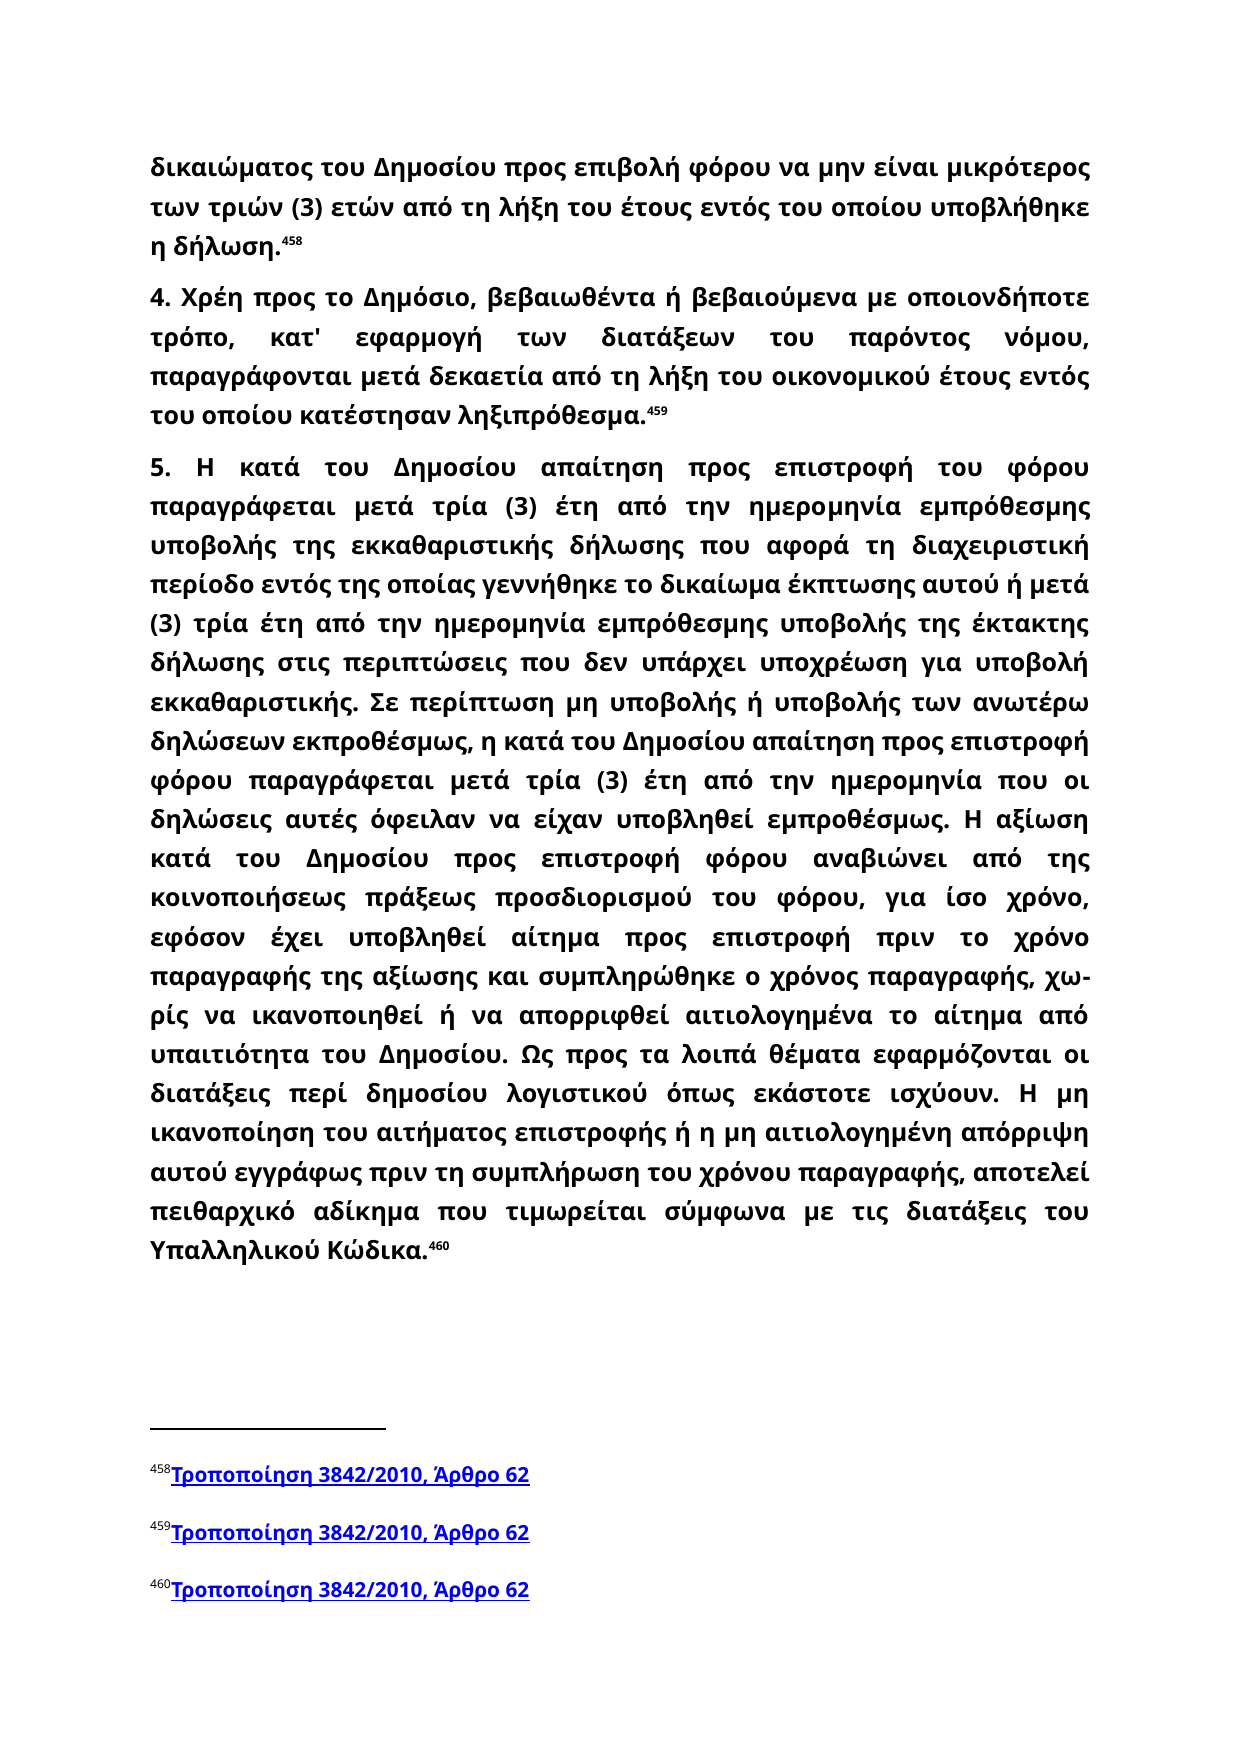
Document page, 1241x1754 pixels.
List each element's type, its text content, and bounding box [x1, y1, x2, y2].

text 5. Η κατά του Δημοσίου απαίτηση προς επιστροφή του φόρου παραγράφεται μετά τρία (3) έτη από την ημερο­μηνία εμπρόθεσμης υποβολής της εκκαθαριστικής δήλω­σης που αφορά τη διαχειριστική περίοδο εντός της οποί­ας γεννήθηκε το δικαίωμα έκπτωσης αυτού ή μετά (3) τρία έτη από την ημερομηνία εμπρόθεσμης υποβολής της έκτακτης δήλωσης στις περιπτώσεις που δεν υπάρχει υποχρέωση για υποβολή εκκαθαριστικής. Σε περί­πτωση μη υποβολής ή υποβολής των ανωτέρω δηλώσεων εκπροθέσμως, η κατά του Δημοσίου απαίτηση προς επιστροφή φόρου παραγράφεται μετά τρία (3) έτη από την ημερομηνία που οι δηλώσεις αυτές όφειλαν να είχαν υποβληθεί εμπροθέσμως. Η αξίωση κατά του Δημοσίου προς επιστροφή φόρου αναβιώνει από της κοινοποιήσεως πράξεως προσδιορι­σμού του φόρου, για ίσο χρόνο, εφόσον έχει υποβληθεί αίτημα προς επιστροφή πριν το χρόνο παραγραφής της αξίωσης και συμπληρώθηκε ο χρόνος παραγραφής, χω­ρίς να ικανοποιηθεί ή να απορριφθεί αιτιολογημένα το αίτημα από υπαιτιότητα του Δημοσίου. Ως προς τα λοιπά θέματα εφαρμόζονται οι διατάξεις περί δημοσίου λογιστικού όπως εκάστοτε ισχύουν. Η μη ικανοποίηση του αιτήματος επιστροφής ή η μη αιτιολογημένη απόρριψη αυτού εγγράφως πριν τη συμπλήρωση του χρόνου παραγραφής, αποτελεί πειθαρχι­κό αδίκημα που τιμωρείται σύμφωνα με τις διατάξεις του Υπαλληλικού Κώδικα. [150, 449, 1090, 1267]
text Τροποποίηση 3842/2010, Άρθρο 62 [150, 1576, 1090, 1604]
text 4. Χρέη προς το Δημόσιο, βεβαιωθέντα ή βεβαιούμενα με οποιονδήποτε τρόπο, κατ' εφαρμογή των διατάξεων του παρόντος νόμου, παραγράφονται μετά δεκαετία από τη λήξη του οικονομικού έτους εντός του οποίου κατέ­στησαν ληξιπρόθεσμα. [150, 280, 1090, 432]
text δικαιώματος του Δημοσίου προς επιβο­λή φόρου να μην είναι μικρότερος των τριών (3) ετών α­πό τη λήξη του έτους εντός του οποίου υποβλήθηκε η δήλωση. [150, 150, 1090, 262]
text Τροποποίηση 3842/2010, Άρθρο 62 [150, 1518, 1090, 1546]
text Τροποποίηση 3842/2010, Άρθρο 62 [150, 1460, 1090, 1489]
